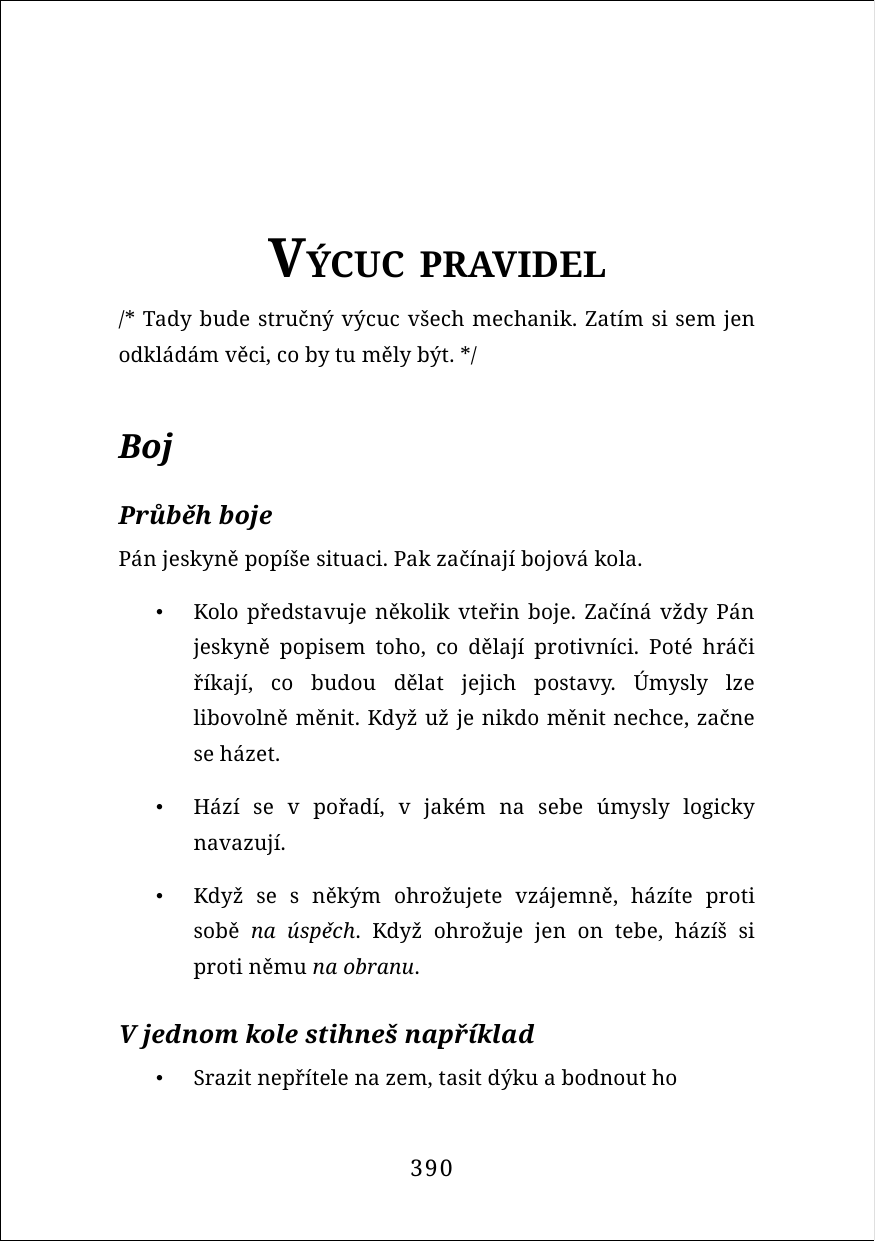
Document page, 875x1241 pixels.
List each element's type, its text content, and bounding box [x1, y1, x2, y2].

list Když se s někým ohrožujete vzájemně, házíte proti sobě na úspěch. Když ohrožuje jen on tebe, házíš si proti němu na obranu. [156, 881, 756, 980]
list Hází se v pořadí, v jakém na sebe úmysly logicky navazují. [156, 792, 756, 856]
subtitle Boj [118, 423, 756, 468]
list Kolo představuje několik vteřin boje. Začíná vždy Pán jeskyně popisem toho, co dělají protivníci. Poté hráči říkají, co budou dělat jejich postavy. Úmysly lze libovolně měnit. Když už je nikdo měnit nechce, začne se házet. [156, 597, 756, 767]
text /* Tady bude stručný výcuc všech mechanik. Zatím si sem jen odkládám věci, co by tu měly být. */ [118, 304, 756, 368]
text Pán jeskyně popíše situaci. Pak začínají bojová kola. [118, 544, 756, 572]
subtitle Výcuc pravidel [118, 219, 756, 293]
subtitle Průběh boje [118, 498, 756, 532]
list Srazit nepřítele na zem, tasit dýku a bodnout ho [156, 1063, 756, 1091]
subtitle V jednom kole stihneš například [118, 1017, 756, 1051]
